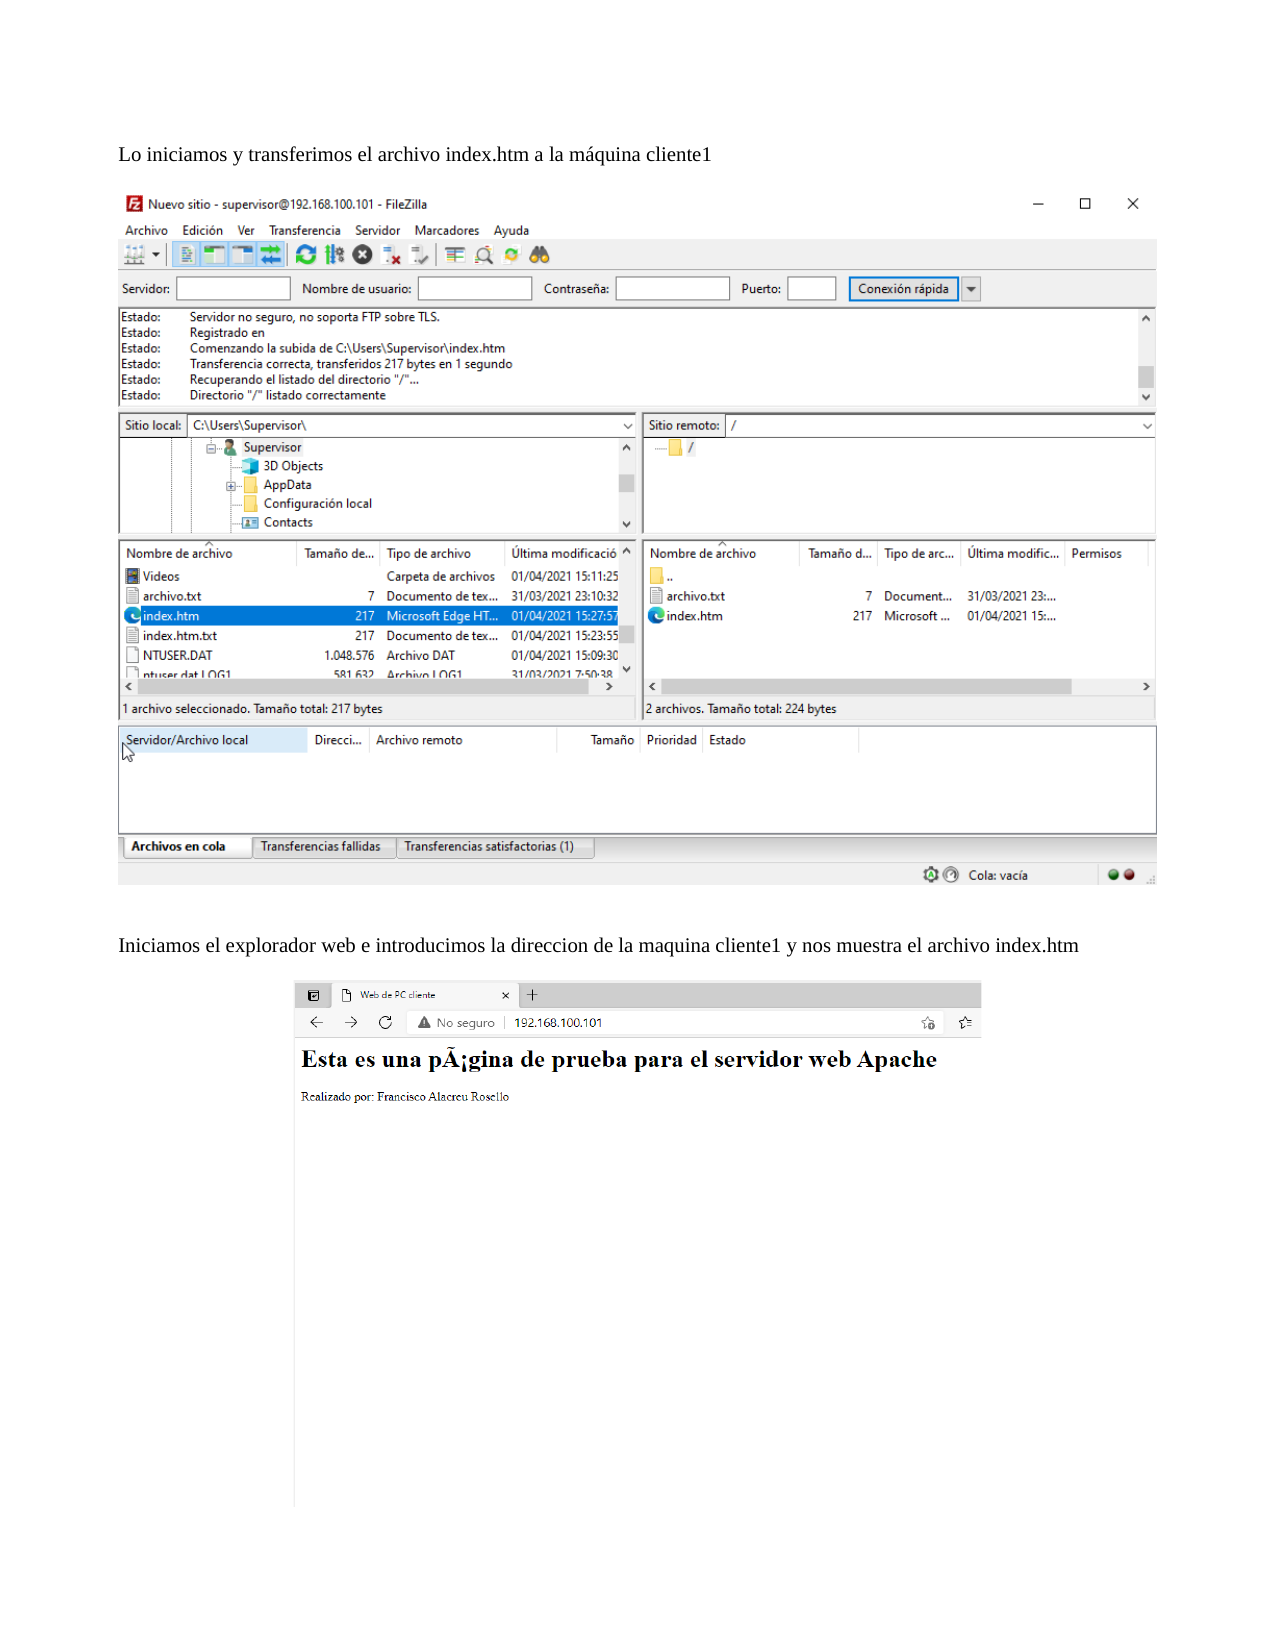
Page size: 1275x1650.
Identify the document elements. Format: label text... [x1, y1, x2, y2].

picture [118, 190, 1157, 885]
text Lo iniciamos y transferimos el archivo index.htm a la máquina cliente1 [118, 142, 1157, 166]
text Iniciamos el explorador web e introducimos la direccion de la maquina cliente1 y nos muestra el archivo index.htm [118, 933, 1157, 957]
picture [293, 980, 982, 1507]
